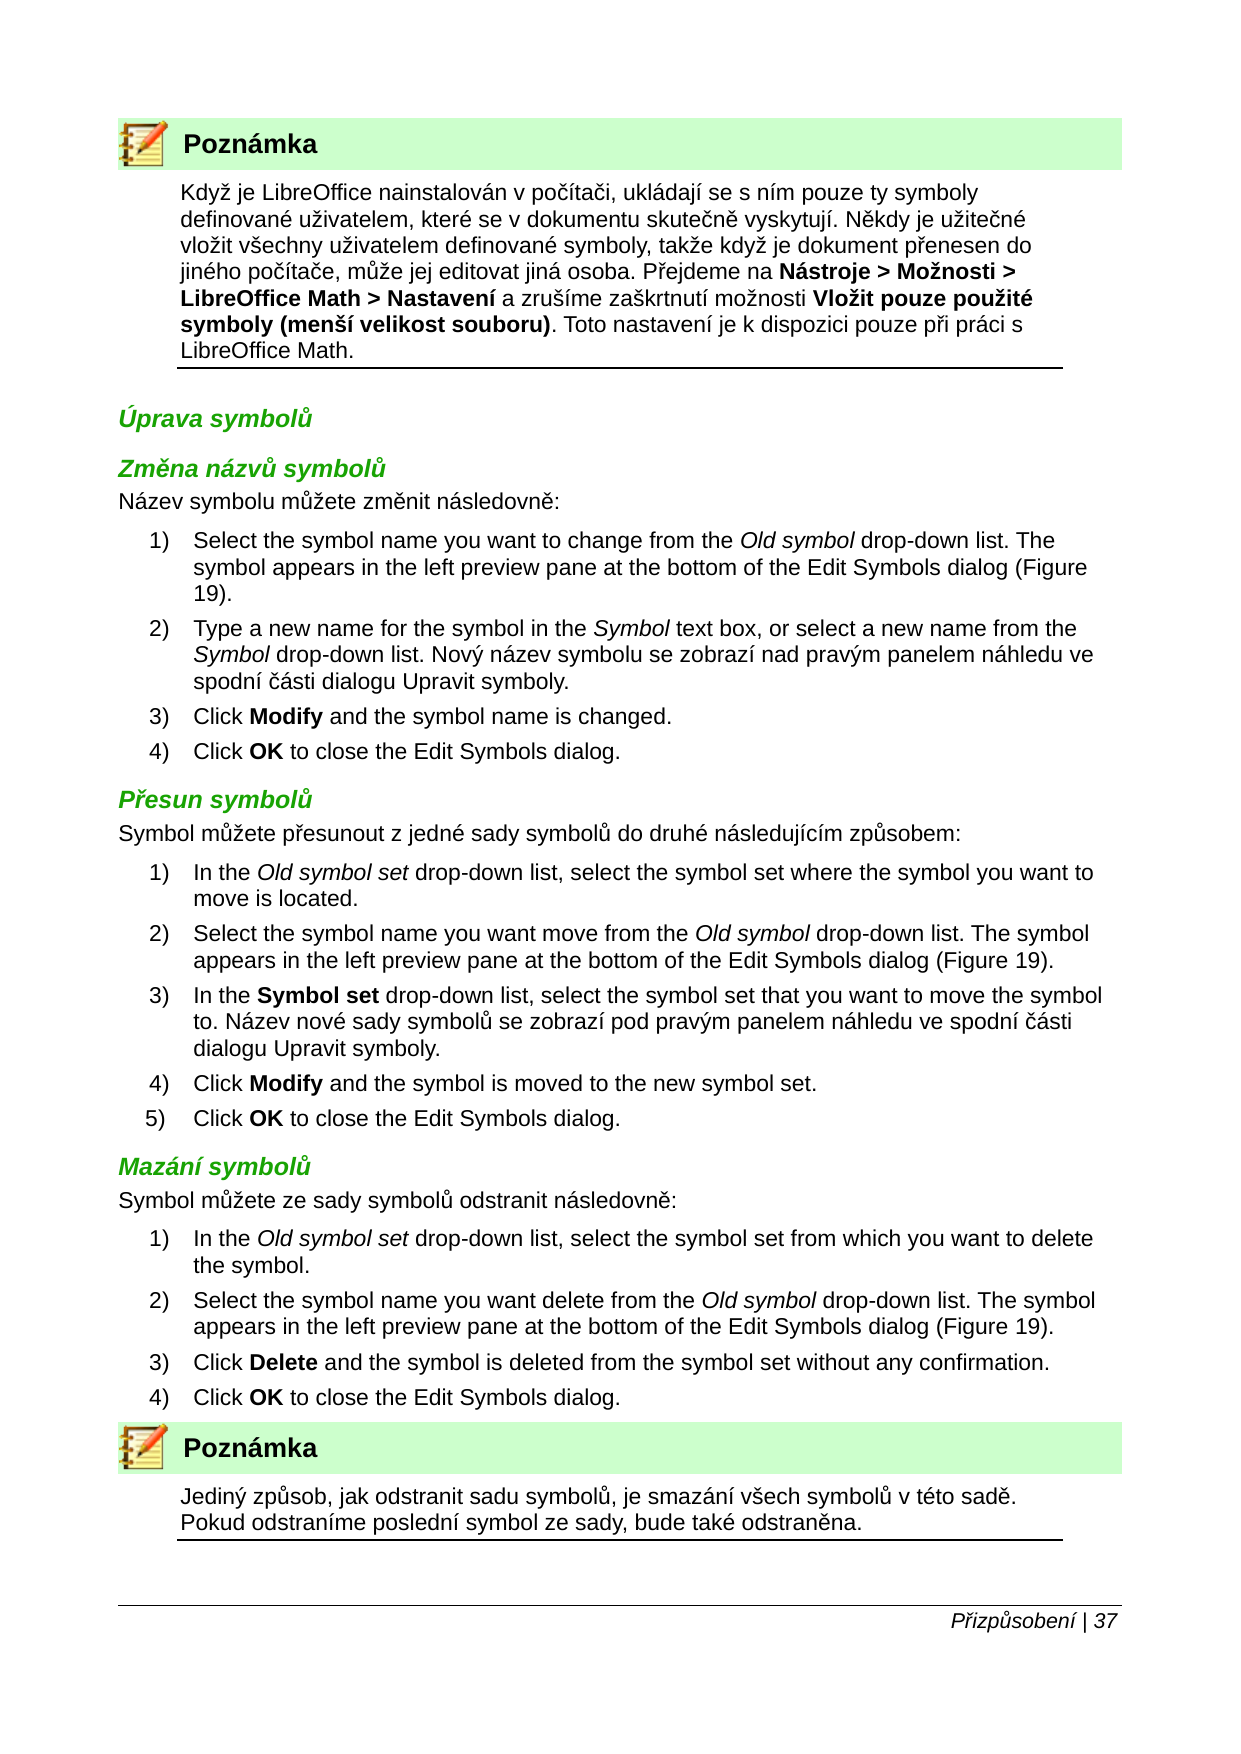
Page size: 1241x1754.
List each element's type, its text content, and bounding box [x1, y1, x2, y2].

list In the Old symbol set drop-down list, select the symbol set where the symbol you want to move is located. [169, 859, 1122, 911]
text Když je LibreOffice nainstalován v počítači, ukládají se s ním pouze ty symboly definované uživatelem, které se v dokumentu skutečně vyskytují. Někdy je užitečné vložit všechny uživatelem definované symboly, takže když je dokument přenesen do jiného počítače, může jej editovat jiná osoba. Přejdeme na Nástroje > Možnosti > LibreOffice Math > Nastavení a zrušíme zaškrtnutí možnosti Vložit pouze použité symboly (menší velikost souboru). Toto nastavení je k dispozici pouze při práci s LibreOffice Math. [177, 176, 1063, 367]
list Click Modify and the symbol name is changed. [169, 703, 1122, 729]
picture [119, 119, 170, 170]
list Select the symbol name you want move from the Old symbol drop-down list. The symbol appears in the left preview pane at the bottom of the Edit Symbols dialog (Figure 19). [169, 920, 1122, 973]
subtitle Poznámka [118, 118, 1122, 170]
text Symbol můžete přesunout z jedné sady symbolů do druhé následujícím způsobem: [118, 820, 1122, 846]
subtitle Mazání symbolů [118, 1152, 1122, 1181]
list Click Modify and the symbol is moved to the new symbol set. [169, 1070, 1122, 1096]
text Název symbolu můžete změnit následovně: [118, 488, 1122, 514]
text Symbol můžete ze sady symbolů odstranit následovně: [118, 1187, 1122, 1213]
list Click OK to close the Edit Symbols dialog. [169, 738, 1122, 764]
list Click Delete and the symbol is deleted from the symbol set without any confirmation. [169, 1348, 1122, 1375]
list In the Symbol set drop-down list, select the symbol set that you want to move the symbol to. Název nové sady symbolů se zobrazí pod pravým panelem náhledu ve spodní části dialogu Upravit symboly. [169, 982, 1122, 1061]
list In the Old symbol set drop-down list, select the symbol set from which you want to delete the symbol. [169, 1225, 1122, 1278]
text Jediný způsob, jak odstranit sadu symbolů, je smazání všech symbolů v této sadě. Pokud odstraníme poslední symbol ze sady, bude také odstraněna. [177, 1480, 1063, 1539]
list Type a new name for the symbol in the Symbol text box, or select a new name from the Symbol drop-down list. Nový název symbolu se zobrazí nad pravým panelem náhledu ve spodní části dialogu Upravit symboly. [169, 615, 1122, 694]
subtitle Přesun symbolů [118, 785, 1122, 814]
list Select the symbol name you want to change from the Old symbol drop-down list. The symbol appears in the left preview pane at the bottom of the Edit Symbols dialog (Figure 19). [169, 527, 1122, 606]
picture [119, 1422, 170, 1473]
subtitle Změna názvů symbolů [118, 453, 1122, 482]
subtitle Poznámka [118, 1422, 1122, 1474]
list Click OK to close the Edit Symbols dialog. [169, 1384, 1122, 1410]
subtitle Úprava symbolů [118, 404, 1122, 433]
list Click OK to close the Edit Symbols dialog. [165, 1105, 1122, 1131]
list Select the symbol name you want delete from the Old symbol drop-down list. The symbol appears in the left preview pane at the bottom of the Edit Symbols dialog (Figure 19). [169, 1287, 1122, 1340]
